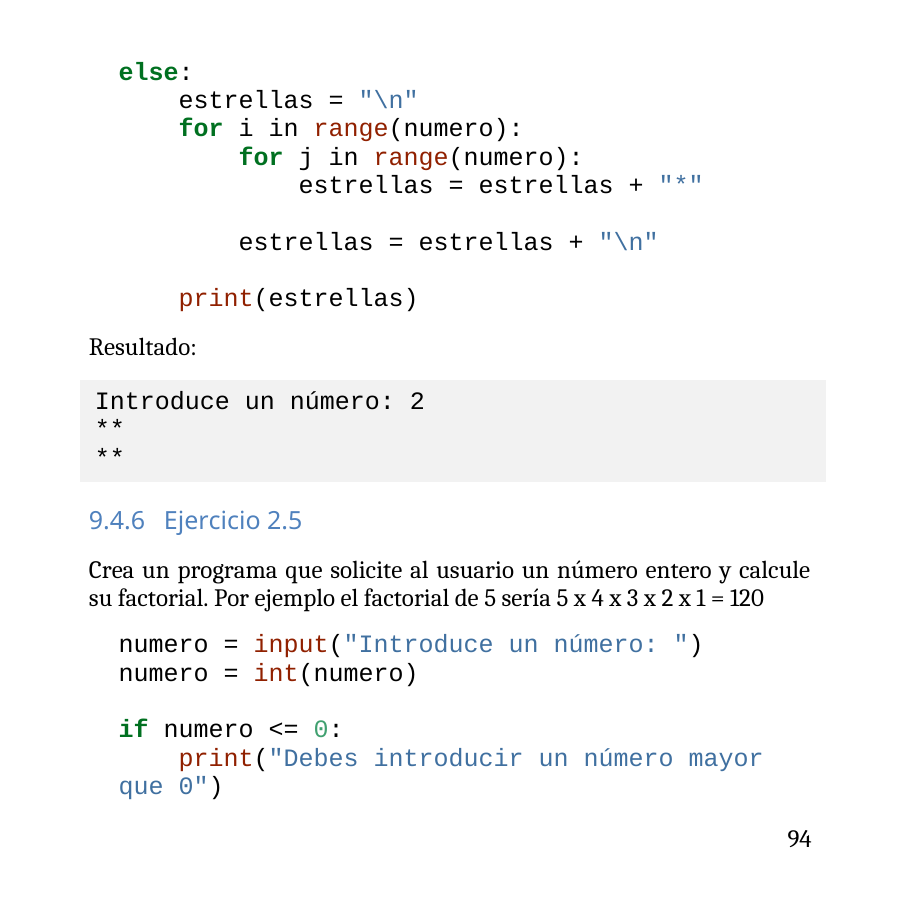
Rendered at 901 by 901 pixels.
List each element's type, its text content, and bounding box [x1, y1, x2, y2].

text else: estrellas = "\n" for i in range(numero): for j in range(numero): estrellas = estrellas + "*" estrellas = estrellas + "\n" print(estrellas) [118, 59, 811, 314]
text numero = input("Introduce un número: ") numero = int(numero) if numero <= 0: print("Debes introducir un número mayor que 0") [118, 632, 811, 802]
text Crea un programa que solicite al usuario un número entero y calcule su factorial. Por ejemplo el factorial de 5 sería 5 x 4 x 3 x 2 x 1 = 120 [89, 556, 811, 613]
text Introduce un número: 2 ** ** [86, 387, 820, 476]
text Resultado: [89, 333, 811, 362]
subtitle Ejercicio 2.5 [89, 503, 811, 537]
